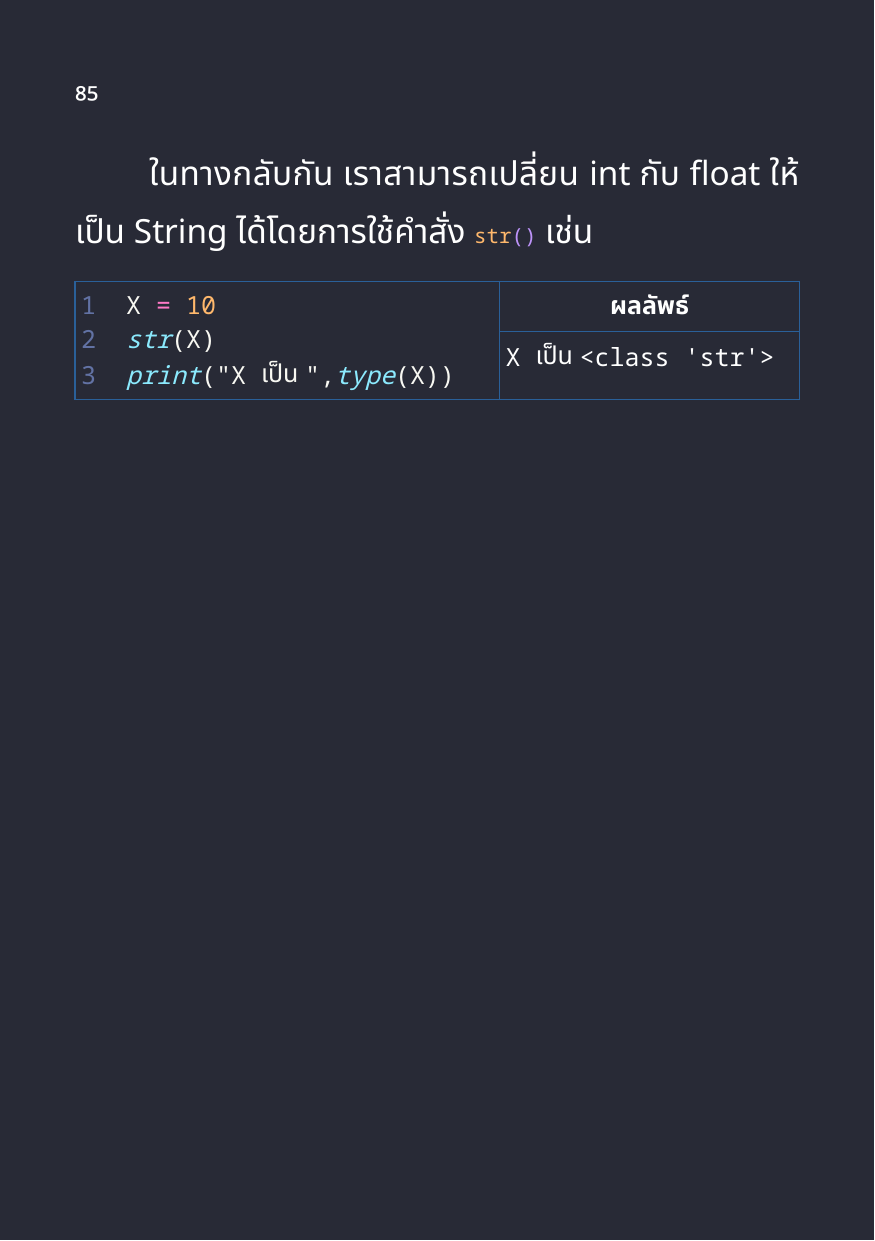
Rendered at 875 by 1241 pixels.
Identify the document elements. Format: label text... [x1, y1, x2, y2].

table_cell X เป็น <class 'str'> [500, 332, 799, 399]
table_header 1 X = 10 2 str(X) 3 print("X เป็น ",type(X)) [76, 282, 499, 399]
table_header ผลลัพธ์ [500, 282, 799, 331]
text ในทางกลับกัน เราสามารถเปลี่ยน int กับ float ให้เป็น String ได้โดยการใช้คำสั่ง str() เช่น [75, 150, 799, 259]
